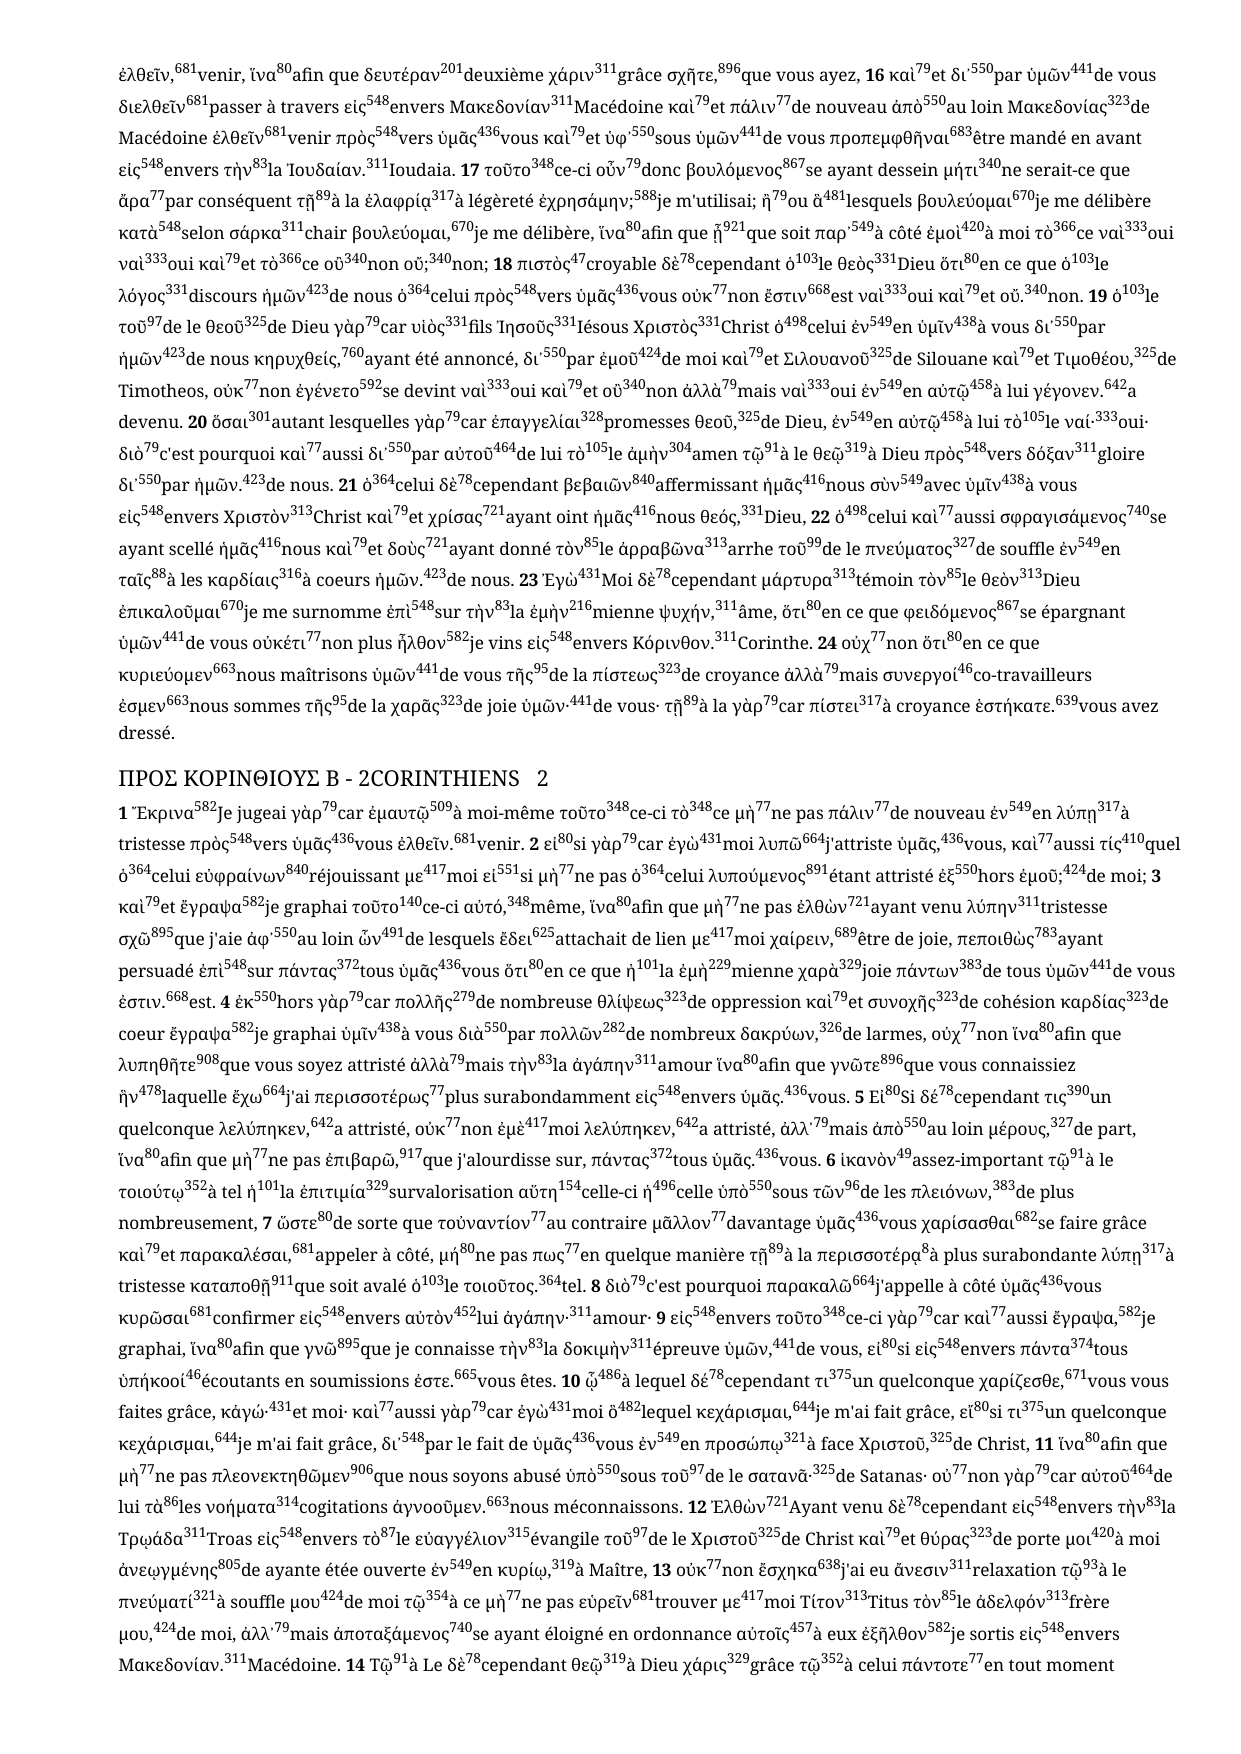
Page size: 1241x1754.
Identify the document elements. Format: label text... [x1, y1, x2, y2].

text 1 Ἔκρινα582Je jugeai γὰρ79car ἐμαυτῷ509à moi-même τοῦτο348ce-ci τὸ348ce μὴ77ne pas πάλιν77de nouveau ἐν549en λύπῃ317à tristesse πρὸς548vers ὑμᾶς436vous ἐλθεῖν.681venir. 2 εἰ80si γὰρ79car ἐγὼ431moi λυπῶ664j'attriste ὑμᾶς,436vous, καὶ77aussi τίς410quel ὁ364celui εὐφραίνων840réjouissant με417moi εἰ551si μὴ77ne pas ὁ364celui λυπούμενος891étant attristé ἐξ550hors ἐμοῦ;424de moi; 3 καὶ79et ἔγραψα582je graphai τοῦτο140ce-ci αὐτό,348même, ἵνα80afin que μὴ77ne pas ἐλθὼν721ayant venu λύπην311tristesse σχῶ895que j'aie ἀφ᾽550au loin ὧν491de lesquels ἔδει625attachait de lien με417moi χαίρειν,689être de joie, πεποιθὼς783ayant persuadé ἐπὶ548sur πάντας372tous ὑμᾶς436vous ὅτι80en ce que ἡ101la ἐμὴ229mienne χαρὰ329joie πάντων383de tous ὑμῶν441de vous ἐστιν.668est. 4 ἐκ550hors γὰρ79car πολλῆς279de nombreuse θλίψεως323de oppression καὶ79et συνοχῆς323de cohésion καρδίας323de coeur ἔγραψα582je graphai ὑμῖν438à vous διὰ550par πολλῶν282de nombreux δακρύων,326de larmes, οὐχ77non ἵνα80afin que λυπηθῆτε908que vous soyez attristé ἀλλὰ79mais τὴν83la ἀγάπην311amour ἵνα80afin que γνῶτε896que vous connaissiez ἣν478laquelle ἔχω664j'ai περισσοτέρως77plus surabondamment εἰς548envers ὑμᾶς.436vous. 5 Εἰ80Si δέ78cependant τις390un quelconque λελύπηκεν,642a attristé, οὐκ77non ἐμὲ417moi λελύπηκεν,642a attristé, ἀλλ᾽79mais ἀπὸ550au loin μέρους,327de part, ἵνα80afin que μὴ77ne pas ἐπιβαρῶ,917que j'alourdisse sur, πάντας372tous ὑμᾶς.436vous. 6 ἱκανὸν49assez-important τῷ91à le τοιούτῳ352à tel ἡ101la ἐπιτιμία329survalorisation αὕτη154celle-ci ἡ496celle ὑπὸ550sous τῶν96de les πλειόνων,383de plus nombreusement, 7 ὥστε80de sorte que τοὐναντίον77au contraire μᾶλλον77davantage ὑμᾶς436vous χαρίσασθαι682se faire grâce καὶ79et παρακαλέσαι,681appeler à côté, μή80ne pas πως77en quelque manière τῇ89à la περισσοτέρᾳ8à plus surabondante λύπῃ317à tristesse καταποθῇ911que soit avalé ὁ103le τοιοῦτος.364tel. 8 διὸ79c'est pourquoi παρακαλῶ664j'appelle à côté ὑμᾶς436vous κυρῶσαι681confirmer εἰς548envers αὐτὸν452lui ἀγάπην·311amour· 9 εἰς548envers τοῦτο348ce-ci γὰρ79car καὶ77aussi ἔγραψα,582je graphai, ἵνα80afin que γνῶ895que je connaisse τὴν83la δοκιμὴν311épreuve ὑμῶν,441de vous, εἰ80si εἰς548envers πάντα374tous ὑπήκοοί46écoutants en soumissions ἐστε.665vous êtes. 10 ᾧ486à lequel δέ78cependant τι375un quelconque χαρίζεσθε,671vous vous faites grâce, κἀγώ·431et moi· καὶ77aussi γὰρ79car ἐγὼ431moi ὃ482lequel κεχάρισμαι,644je m'ai fait grâce, εἴ80si τι375un quelconque κεχάρισμαι,644je m'ai fait grâce, δι᾽548par le fait de ὑμᾶς436vous ἐν549en προσώπῳ321à face Χριστοῦ,325de Christ, 11 ἵνα80afin que μὴ77ne pas πλεονεκτηθῶμεν906que nous soyons abusé ὑπὸ550sous τοῦ97de le σατανᾶ·325de Satanas· οὐ77non γὰρ79car αὐτοῦ464de lui τὰ86les νοήματα314cogitations ἀγνοοῦμεν.663nous méconnaissons. 12 Ἐλθὼν721Ayant venu δὲ78cependant εἰς548envers τὴν83la Τρῳάδα311Troas εἰς548envers τὸ87le εὐαγγέλιον315évangile τοῦ97de le Χριστοῦ325de Christ καὶ79et θύρας323de porte μοι420à moi ἀνεῳγμένης805de ayante étée ouverte ἐν549en κυρίῳ,319à Maître, 13 οὐκ77non ἔσχηκα638j'ai eu ἄνεσιν311relaxation τῷ93à le πνεύματί321à souffle μου424de moi τῷ354à ce μὴ77ne pas εὑρεῖν681trouver με417moi Τίτον313Titus τὸν85le ἀδελφόν313frère μου,424de moi, ἀλλ᾽79mais ἀποταξάμενος740se ayant éloigné en ordonnance αὐτοῖς457à eux ἐξῆλθον582je sortis εἰς548envers Μακεδονίαν.311Macédoine. 14 Τῷ91à Le δὲ78cependant θεῷ319à Dieu χάρις329grâce τῷ352à celui πάντοτε77en tout moment θριαμβεύοντι828à triomphant ἡμᾶς416nous ἐν549en τῷ91à le Χριστῷ319à Christ καὶ79et τὴν83la ὀσμὴν311odeur τῆς95de la γνώσεως323de connaissance αὐτοῦ464de lui φανεροῦντι828à rendant visible δι᾽550par ἡμῶν423de nous ἐν549en παντὶ275à tout τόπῳ·319à lieu· 15 ὅτι80en ce que Χριστοῦ325de Christ εὐωδία329odeur de bien ἐσμὲν663nous sommes τῷ91à le θεῷ319à Dieu ἐν549en τοῖς351à ceux σῳζομένοις879à étants sauvés καὶ79et ἐν549en τοῖς351à ceux ἀπολλυμένοις,854à se perdants au loin, 16 οἷς377à lesquels μὲν79certes ὀσμὴ329odeur ἐκ550hors θανάτου325de trépas εἰς548envers θάνατον,313trépas, οἷς377à lesquels δὲ78cependant ὀσμὴ329odeur ἐκ550hors ζωῆς323de vie εἰς548envers ζωήν.311vie. καὶ79et πρὸς548vers ταῦτα347ces-ci τίς410quel ἱκανός;47assez-important; 17 οὐ77non γάρ79car ἐσμεν663nous sommes ὡς80comme οἱ102les πολλοὶ389nombreux καπηλεύοντες839commerçants au détail τὸν85le λόγον313discours τοῦ97de le θεοῦ,325de Dieu, ἀλλ᾽79mais ὡς80comme ἐξ550hors εἰλικρινείας,323de sincérité, ἀλλ᾽79mais ὡς80comme ἐκ550hors θεοῦ325de Dieu κατέναντι552en contre face θεοῦ325de Dieu ἐν549en Χριστῷ319à Christ λαλοῦμεν.663nous bavardons. [118, 797, 1181, 1677]
text 1 Παῦλος331Paulus ἀπόστολος331envoyé Χριστοῦ325de Christ Ἰησοῦ325de Iésous διὰ550par θελήματος327de volonté θεοῦ325de Dieu καὶ79et Τιμόθεος331Timotheos ὁ103le ἀδελφὸς331frère τῇ89à la ἐκκλησίᾳ317à église τοῦ97de le θεοῦ325de Dieu τῇ350à celle οὔσῃ826à étante ἐν549en Κορίνθῳ317à Corinthe σὺν549avec τοῖς90à les ἁγίοις58à saints πᾶσιν274à tous τοῖς351à ceux οὖσιν827à étants ἐν549en ὅλῃ273à toute entière τῇ89à la Ἀχαΐᾳ,317à Achaïe, 2 χάρις329grâce ὑμῖν438à vous καὶ79et εἰρήνη329paix ἀπὸ550au loin θεοῦ325de Dieu πατρὸς325de père ἡμῶν423de nous καὶ79et κυρίου325de Maître Ἰησοῦ325de Iésous Χριστοῦ.325de Christ. 3 Εὐλογητὸς47Élogié ὁ103le θεὸς331Dieu καὶ79et πατὴρ331père τοῦ97de le κυρίου325de Maître ἡμῶν423de nous Ἰησοῦ325de Iésous Χριστοῦ,325de Christ, ὁ103le πατὴρ331père τῶν96de les οἰκτιρμῶν324de compassions καὶ79et θεὸς331Dieu πάσης279de toute παρακλήσεως,323de appel à côté, 4 ὁ364celui παρακαλῶν840appelant à côté ἡμᾶς416nous ἐπὶ549sur πάσῃ273à toute τῇ89à la θλίψει317à oppression ἡμῶν423de nous εἰς548envers τὸ348ce δύνασθαι690se pouvoir ἡμᾶς416nous παρακαλεῖν689appeler à côté τοὺς345ceux ἐν549en πάσῃ273à toute θλίψει317à oppression διὰ550par τῆς95de la παρακλήσεως323de appel à côté ἧς490de laquelle παρακαλούμεθα675nous sommes appelés à côté αὐτοὶ512nous-mêmes ὑπὸ550sous τοῦ97de le θεοῦ.325de Dieu. 5 ὅτι80en ce que καθὼς77de haut en bas comme περισσεύει668surabonde τὰ104les παθήματα332passions de souffrances τοῦ97de le Χριστοῦ325de Christ εἰς548envers ἡμᾶς,416nous, οὕτως77ainsi διὰ550par τοῦ97de le Χριστοῦ325de Christ περισσεύει668surabonde καὶ77aussi ἡ101la παράκλησις329appel à côté ἡμῶν.423de nous. 6 εἴτε79soit δὲ78cependant θλιβόμεθα,675nous sommes oppressés, ὑπὲρ550au-dessus τῆς95de la ὑμῶν441de vous παρακλήσεως323de appel à côté καὶ79et σωτηρίας·323de sauvetage· εἴτε79soit παρακαλούμεθα,675nous sommes appelés à côté, ὑπὲρ550au-dessus τῆς95de la ὑμῶν441de vous παρακλήσεως323de appel à côté τῆς356de celle ἐνεργουμένης859de se énergisante ἐν549en ὑπομονῇ317à résistance τῶν98de les αὐτῶν151de mêmes παθημάτων326de passions de souffrances ὧν493de lesquels καὶ77aussi ἡμεῖς430nous πάσχομεν.663nous souffrons. 7 καὶ79et ἡ101la ἐλπὶς329espérance ἡμῶν423de nous βεβαία45ferme ὑπὲρ550au-dessus ὑμῶν441de vous εἰδότες782ayants sus ὅτι80en ce que ὡς80comme κοινωνοί330communiants ἐστε665vous êtes τῶν98de les παθημάτων,326de passions de souffrances, οὕτως77ainsi καὶ77aussi τῆς95de la παρακλήσεως.323de appel à côté. 8 Οὐ77Non γὰρ79car θέλομεν663nous voulons ὑμᾶς436vous ἀγνοεῖν,689méconnaître, ἀδελφοί,336frères, ὑπὲρ550au-dessus τῆς95de la θλίψεως323de oppression ἡμῶν423de nous τῆς356de celle γενομένης732de se ayante devenue ἐν549en τῇ89à la Ἀσίᾳ,317à Asie, ὅτι80en ce que καθ᾽548selon ὑπερβολὴν311hyperbole ὑπὲρ548au-dessus δύναμιν311puissance ἐβαρήθημεν595nous fûmes alourdi ὥστε80de sorte que ἐξαπορηθῆναι683être embarrassé hors ἡμᾶς416nous καὶ77aussi τοῦ360de ce ζῆν·689vivre· 9 ἀλλ᾽79mais αὐτοὶ512nous-mêmes ἐν549en ἑαυτοῖς508à nous-mêmes τὸ87le ἀπόκριμα315loin crime τοῦ97de le θανάτου325de trépas ἐσχήκαμεν,637nous avons eu, ἵνα80afin que μὴ79ne pas πεποιθότες782ayants persuadés ὦμεν916que nous soyons ἐφ᾽549sur ἑαυτοῖς508à nous-mêmes ἀλλ᾽79mais ἐπὶ549sur τῷ91à le θεῷ319à Dieu τῷ352à celui ἐγείροντι828à éveillant τοὺς84les νεκρούς·52morts· 10 ὃς498lequel ἐκ550hors τηλικούτου150de celui-ci aussi grand θανάτου325de trépas ἐρρύσατο592se délivra ἡμᾶς416nous καὶ79et ῥύσεται,612se délivrera, εἰς548envers ὃν480lequel ἠλπίκαμεν637nous avons espéré [ὅτι]80[en ce que] καὶ77aussi ἔτι77encore ῥύσεται,612se délivrera, 11 συνυπουργούντων833de travaillants ensemble au-dessous καὶ77aussi ὑμῶν441de vous ὑπὲρ550au-dessus ἡμῶν423de nous τῇ89à la δεήσει,317à supplication, ἵνα80afin que ἐκ550hors πολλῶν282de nombreux προσώπων326de faces τὸ105le εἰς548envers ἡμᾶς416nous χάρισμα333don de grâce διὰ550par πολλῶν383de nombreux εὐχαριστηθῇ911que soit rendu grâce ὑπὲρ550au-dessus ἡμῶν.423de nous. 12 Ἡ101La γὰρ79car καύχησις329vanterie ἡμῶν423de nous αὕτη362celle-ci ἐστίν,668est, τὸ105le μαρτύριον333témoignage τῆς95de la συνειδήσεως323de conscience ἡμῶν,423de nous, ὅτι80en ce que ἐν549en ἁγιότητι317à sainteté καὶ79et εἰλικρινείᾳ317à sincérité τοῦ97de le θεοῦ,325de Dieu, [καὶ]79[et] οὐκ77non ἐν549en σοφίᾳ317à sagesse σαρκικῇ8à charnelle ἀλλ᾽79mais ἐν549en χάριτι317à grâce θεοῦ,325de Dieu, ἀνεστράφημεν595nous fûmes tourné de bas en haut ἐν549en τῷ91à le κόσμῳ,319à monde, περισσοτέρως77plus surabondamment δὲ78cependant πρὸς548vers ὑμᾶς.436vous. 13 οὐ77non γὰρ79car ἄλλα374autres γράφομεν663nous graphons ὑμῖν438à vous ἀλλ᾽79mais ἢ79ou ἃ481lesquels ἀναγινώσκετε665vous prenez connaissance ἢ79ou καὶ77aussi ἐπιγινώσκετε·665vous reconnaissez· ἐλπίζω664j'espère δὲ78cependant ὅτι80en ce que ἕως552jusqu'à ce que τέλους327de achèvement ἐπιγνώσεσθε,609vous vous reconnaîtrez, 14 καθὼς77de haut en bas comme καὶ77aussi ἐπέγνωτε583vous reconnûtes ἡμᾶς416nous ἀπὸ550au loin μέρους,327de part, ὅτι80en ce que καύχημα333vantardise ὑμῶν441de vous ἐσμεν663nous sommes καθάπερ77tout comme καὶ77aussi ὑμεῖς447vous ἡμῶν423de nous ἐν549en τῇ89à la ἡμέρᾳ317à journée τοῦ97de le κυρίου325de Maître [ἡμῶν]423[de nous] Ἰησοῦ.325de Iésous. 15 Καὶ79Et ταύτῃ142à celle-ci τῇ89à la πεποιθήσει317à confiance ἐβουλόμην627je m'avais dessein πρότερον77auparavant πρὸς548vers ὑμᾶς436vous ἐλθεῖν,681venir, ἵνα80afin que δευτέραν201deuxième χάριν311grâce σχῆτε,896que vous ayez, 16 καὶ79et δι᾽550par ὑμῶν441de vous διελθεῖν681passer à travers εἰς548envers Μακεδονίαν311Macédoine καὶ79et πάλιν77de nouveau ἀπὸ550au loin Μακεδονίας323de Macédoine ἐλθεῖν681venir πρὸς548vers ὑμᾶς436vous καὶ79et ὑφ᾽550sous ὑμῶν441de vous προπεμφθῆναι683être mandé en avant εἰς548envers τὴν83la Ἰουδαίαν.311Ioudaia. 17 τοῦτο348ce-ci οὖν79donc βουλόμενος867se ayant dessein μήτι340ne serait-ce que ἄρα77par conséquent τῇ89à la ἐλαφρίᾳ317à légèreté ἐχρησάμην;588je m'utilisai; ἢ79ou ἃ481lesquels βουλεύομαι670je me délibère κατὰ548selon σάρκα311chair βουλεύομαι,670je me délibère, ἵνα80afin que ᾖ921que soit παρ᾽549à côté ἐμοὶ420à moi τὸ366ce ναὶ333oui ναὶ333oui καὶ79et τὸ366ce οὒ340non οὔ;340non; 18 πιστὸς47croyable δὲ78cependant ὁ103le θεὸς331Dieu ὅτι80en ce que ὁ103le λόγος331discours ἡμῶν423de nous ὁ364celui πρὸς548vers ὑμᾶς436vous οὐκ77non ἔστιν668est ναὶ333oui καὶ79et οὔ.340non. 19 ὁ103le τοῦ97de le θεοῦ325de Dieu γὰρ79car υἱὸς331fils Ἰησοῦς331Iésous Χριστὸς331Christ ὁ498celui ἐν549en ὑμῖν438à vous δι᾽550par ἡμῶν423de nous κηρυχθείς,760ayant été annoncé, δι᾽550par ἐμοῦ424de moi καὶ79et Σιλουανοῦ325de Silouane καὶ79et Τιμοθέου,325de Timotheos, οὐκ77non ἐγένετο592se devint ναὶ333oui καὶ79et οὒ340non ἀλλὰ79mais ναὶ333oui ἐν549en αὐτῷ458à lui γέγονεν.642a devenu. 20 ὅσαι301autant lesquelles γὰρ79car ἐπαγγελίαι328promesses θεοῦ,325de Dieu, ἐν549en αὐτῷ458à lui τὸ105le ναί·333oui· διὸ79c'est pourquoi καὶ77aussi δι᾽550par αὐτοῦ464de lui τὸ105le ἀμὴν304amen τῷ91à le θεῷ319à Dieu πρὸς548vers δόξαν311gloire δι᾽550par ἡμῶν.423de nous. 21 ὁ364celui δὲ78cependant βεβαιῶν840affermissant ἡμᾶς416nous σὺν549avec ὑμῖν438à vous εἰς548envers Χριστὸν313Christ καὶ79et χρίσας721ayant oint ἡμᾶς416nous θεός,331Dieu, 22 ὁ498celui καὶ77aussi σφραγισάμενος740se ayant scellé ἡμᾶς416nous καὶ79et δοὺς721ayant donné τὸν85le ἀρραβῶνα313arrhe τοῦ99de le πνεύματος327de souffle ἐν549en ταῖς88à les καρδίαις316à coeurs ἡμῶν.423de nous. 23 Ἐγὼ431Moi δὲ78cependant μάρτυρα313témoin τὸν85le θεὸν313Dieu ἐπικαλοῦμαι670je me surnomme ἐπὶ548sur τὴν83la ἐμὴν216mienne ψυχήν,311âme, ὅτι80en ce que φειδόμενος867se épargnant ὑμῶν441de vous οὐκέτι77non plus ἦλθον582je vins εἰς548envers Κόρινθον.311Corinthe. 24 οὐχ77non ὅτι80en ce que κυριεύομεν663nous maîtrisons ὑμῶν441de vous τῆς95de la πίστεως323de croyance ἀλλὰ79mais συνεργοί46co-travailleurs ἐσμεν663nous sommes τῆς95de la χαρᾶς323de joie ὑμῶν·441de vous· τῇ89à la γὰρ79car πίστει317à croyance ἑστήκατε.639vous avez dressé. [118, 59, 1181, 745]
text ΠΡΟΣ ΚΟΡΙΝΘΙΟΥΣ Β - 2CORINTHIENS 2 [118, 763, 1181, 792]
